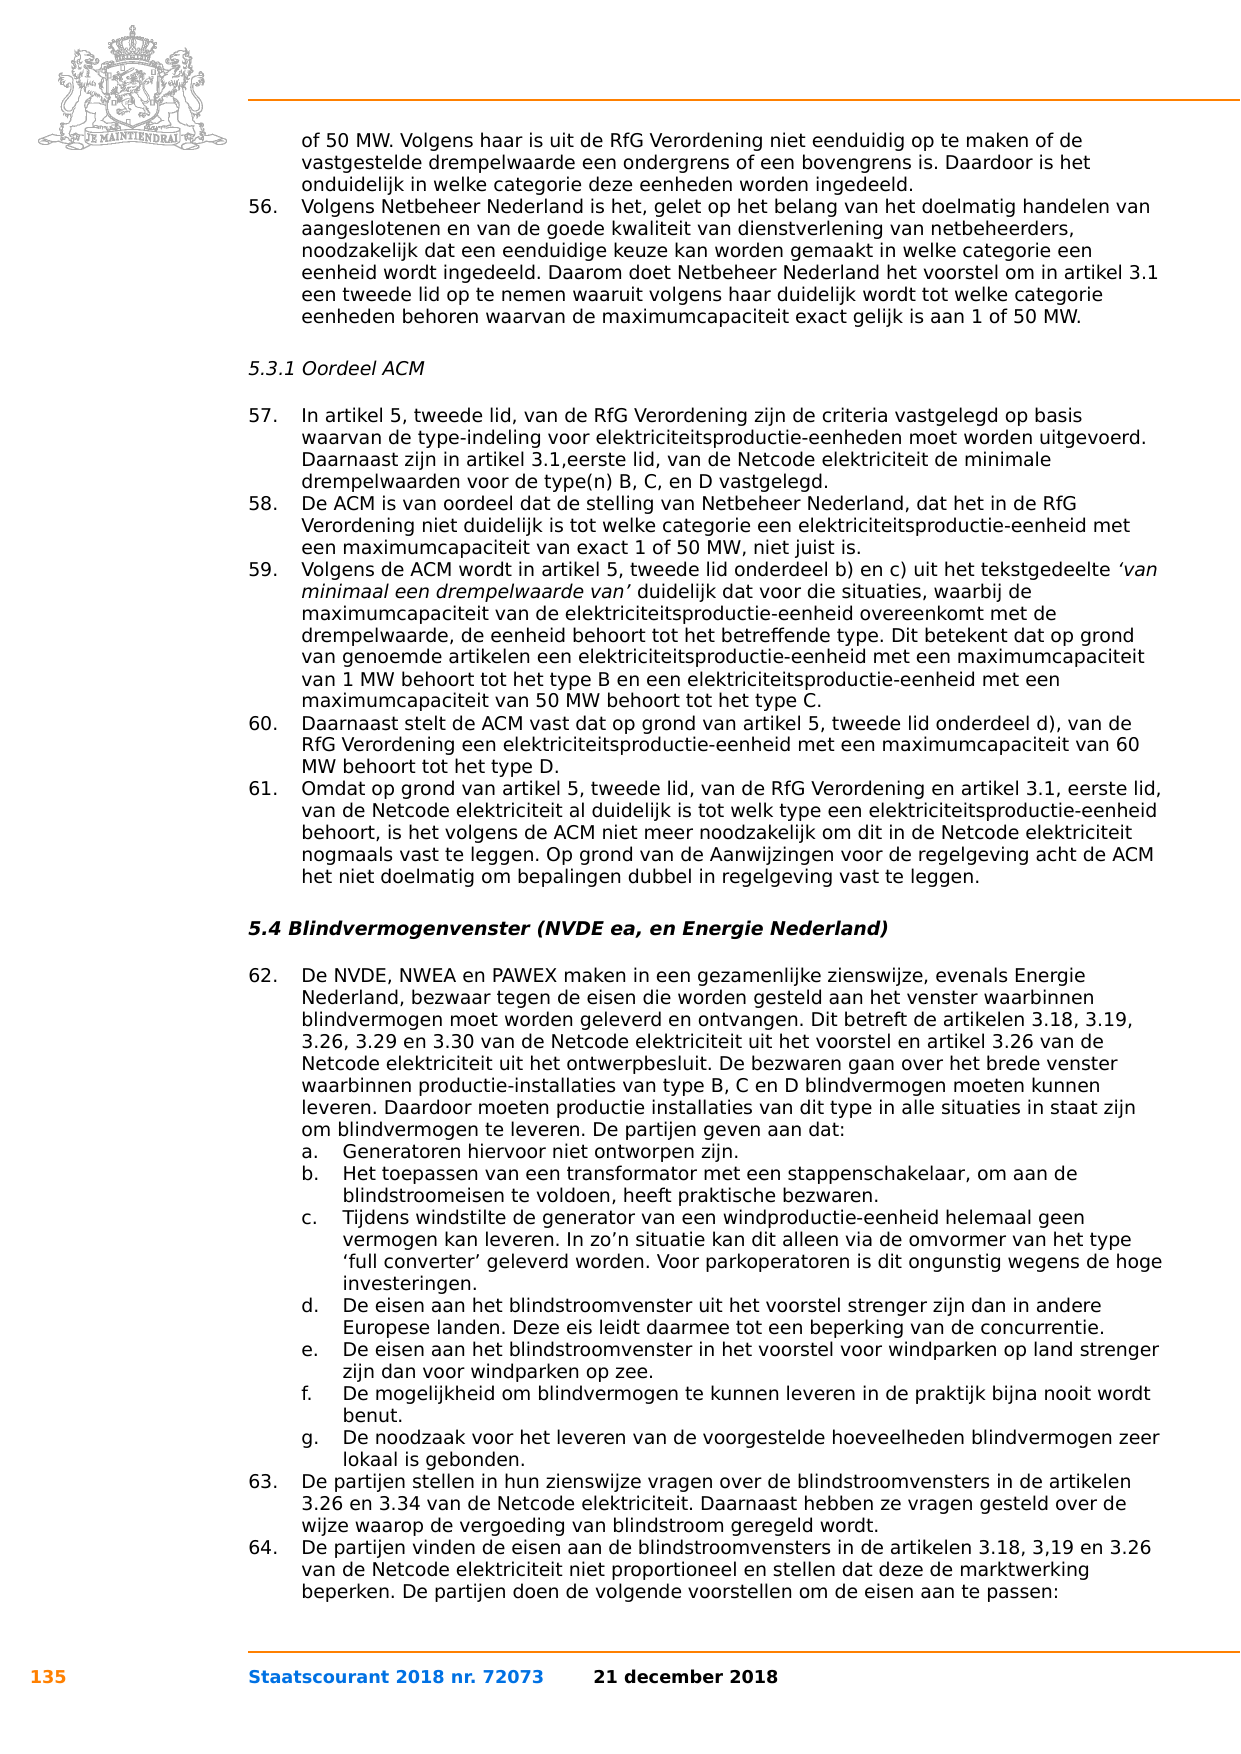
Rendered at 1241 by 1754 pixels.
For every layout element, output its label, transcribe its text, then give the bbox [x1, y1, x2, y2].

text a. Generatoren hiervoor niet ontworpen zijn. [301, 1141, 1163, 1163]
text e. De eisen aan het blindstroomvenster in het voorstel voor windparken op land strenger zijn dan voor windparken op zee. [301, 1339, 1163, 1383]
subtitle 5.3.1 Oordeel ACM [248, 358, 1163, 380]
text 61. Omdat op grond van artikel 5, tweede lid, van de RfG Verordening en artikel 3.1, eerste lid, van de Netcode elektriciteit al duidelijk is tot welk type een elektriciteitsproductie-eenheid behoort, is het volgens de ACM niet meer noodzakelijk om dit in de Netcode elektriciteit nogmaals vast te leggen. Op grond van de Aanwijzingen voor de regelgeving acht de ACM het niet doelmatig om bepalingen dubbel in regelgeving vast te leggen. [248, 778, 1163, 888]
text d. De eisen aan het blindstroomvenster uit het voorstel strenger zijn dan in andere Europese landen. Deze eis leidt daarmee tot een beperking van de concurrentie. [301, 1295, 1163, 1339]
text g. De noodzaak voor het leveren van de voorgestelde hoeveelheden blindvermogen zeer lokaal is gebonden. [301, 1427, 1163, 1471]
text 64. De partijen vinden de eisen aan de blindstroomvensters in de artikelen 3.18, 3,19 en 3.26 van de Netcode elektriciteit niet proportioneel en stellen dat deze de marktwerking beperken. De partijen doen de volgende voorstellen om de eisen aan te passen: [248, 1537, 1163, 1603]
text 63. De partijen stellen in hun zienswijze vragen over de blindstroomvensters in de artikelen 3.26 en 3.34 van de Netcode elektriciteit. Daarnaast hebben ze vragen gesteld over de wijze waarop de vergoeding van blindstroom geregeld wordt. [248, 1471, 1163, 1537]
text 60. Daarnaast stelt de ACM vast dat op grond van artikel 5, tweede lid onderdeel d), van de RfG Verordening een elektriciteitsproductie-eenheid met een maximumcapaciteit van 60 MW behoort tot het type D. [248, 712, 1163, 778]
text f. De mogelijkheid om blindvermogen te kunnen leveren in de praktijk bijna nooit wordt benut. [301, 1383, 1163, 1427]
subtitle 5.4 Blindvermogenvenster (NVDE ea, en Energie Nederland) [248, 918, 1163, 940]
text 59. Volgens de ACM wordt in artikel 5, tweede lid onderdeel b) en c) uit het tekstgedeelte ‘van minimaal een drempelwaarde van’ duidelijk dat voor die situaties, waarbij de maximumcapaciteit van de elektriciteitsproductie-eenheid overeenkomt met de drempelwaarde, de eenheid behoort tot het betreffende type. Dit betekent dat op grond van genoemde artikelen een elektriciteitsproductie-eenheid met een maximumcapaciteit van 1 MW behoort tot het type B en een elektriciteitsproductie-eenheid met een maximumcapaciteit van 50 MW behoort tot het type C. [248, 558, 1163, 712]
picture [38, 25, 227, 150]
text 57. In artikel 5, tweede lid, van de RfG Verordening zijn de criteria vastgelegd op basis waarvan de type-indeling voor elektriciteitsproductie-eenheden moet worden uitgevoerd. Daarnaast zijn in artikel 3.1,eerste lid, van de Netcode elektriciteit de minimale drempelwaarden voor de type(n) B, C, en D vastgelegd. [248, 405, 1163, 493]
text b. Het toepassen van een transformator met een stappenschakelaar, om aan de blindstroomeisen te voldoen, heeft praktische bezwaren. [301, 1163, 1163, 1207]
text 58. De ACM is van oordeel dat de stelling van Netbeheer Nederland, dat het in de RfG Verordening niet duidelijk is tot welke categorie een elektriciteitsproductie-eenheid met een maximumcapaciteit van exact 1 of 50 MW, niet juist is. [248, 493, 1163, 558]
text 62. De NVDE, NWEA en PAWEX maken in een gezamenlijke zienswijze, evenals Energie Nederland, bezwaar tegen de eisen die worden gesteld aan het venster waarbinnen blindvermogen moet worden geleverd en ontvangen. Dit betreft de artikelen 3.18, 3.19, 3.26, 3.29 en 3.30 van de Netcode elektriciteit uit het voorstel en artikel 3.26 van de Netcode elektriciteit uit het ontwerpbesluit. De bezwaren gaan over het brede venster waarbinnen productie-installaties van type B, C en D blindvermogen moeten kunnen leveren. Daardoor moeten productie installaties van dit type in alle situaties in staat zijn om blindvermogen te leveren. De partijen geven aan dat: [248, 965, 1163, 1141]
text 56. Volgens Netbeheer Nederland is het, gelet op het belang van het doelmatig handelen van aangeslotenen en van de goede kwaliteit van dienstverlening van netbeheerders, noodzakelijk dat een eenduidige keuze kan worden gemaakt in welke categorie een eenheid wordt ingedeeld. Daarom doet Netbeheer Nederland het voorstel om in artikel 3.1 een tweede lid op te nemen waaruit volgens haar duidelijk wordt tot welke categorie eenheden behoren waarvan de maximumcapaciteit exact gelijk is aan 1 of 50 MW. [248, 196, 1163, 328]
text of 50 MW. Volgens haar is uit de RfG Verordening niet eenduidig op te maken of de vastgestelde drempelwaarde een ondergrens of een bovengrens is. Daardoor is het onduidelijk in welke categorie deze eenheden worden ingedeeld. [248, 130, 1163, 196]
text c. Tijdens windstilte de generator van een windproductie-eenheid helemaal geen vermogen kan leveren. In zo’n situatie kan dit alleen via de omvormer van het type ‘full converter’ geleverd worden. Voor parkoperatoren is dit ongunstig wegens de hoge investeringen. [301, 1207, 1163, 1295]
